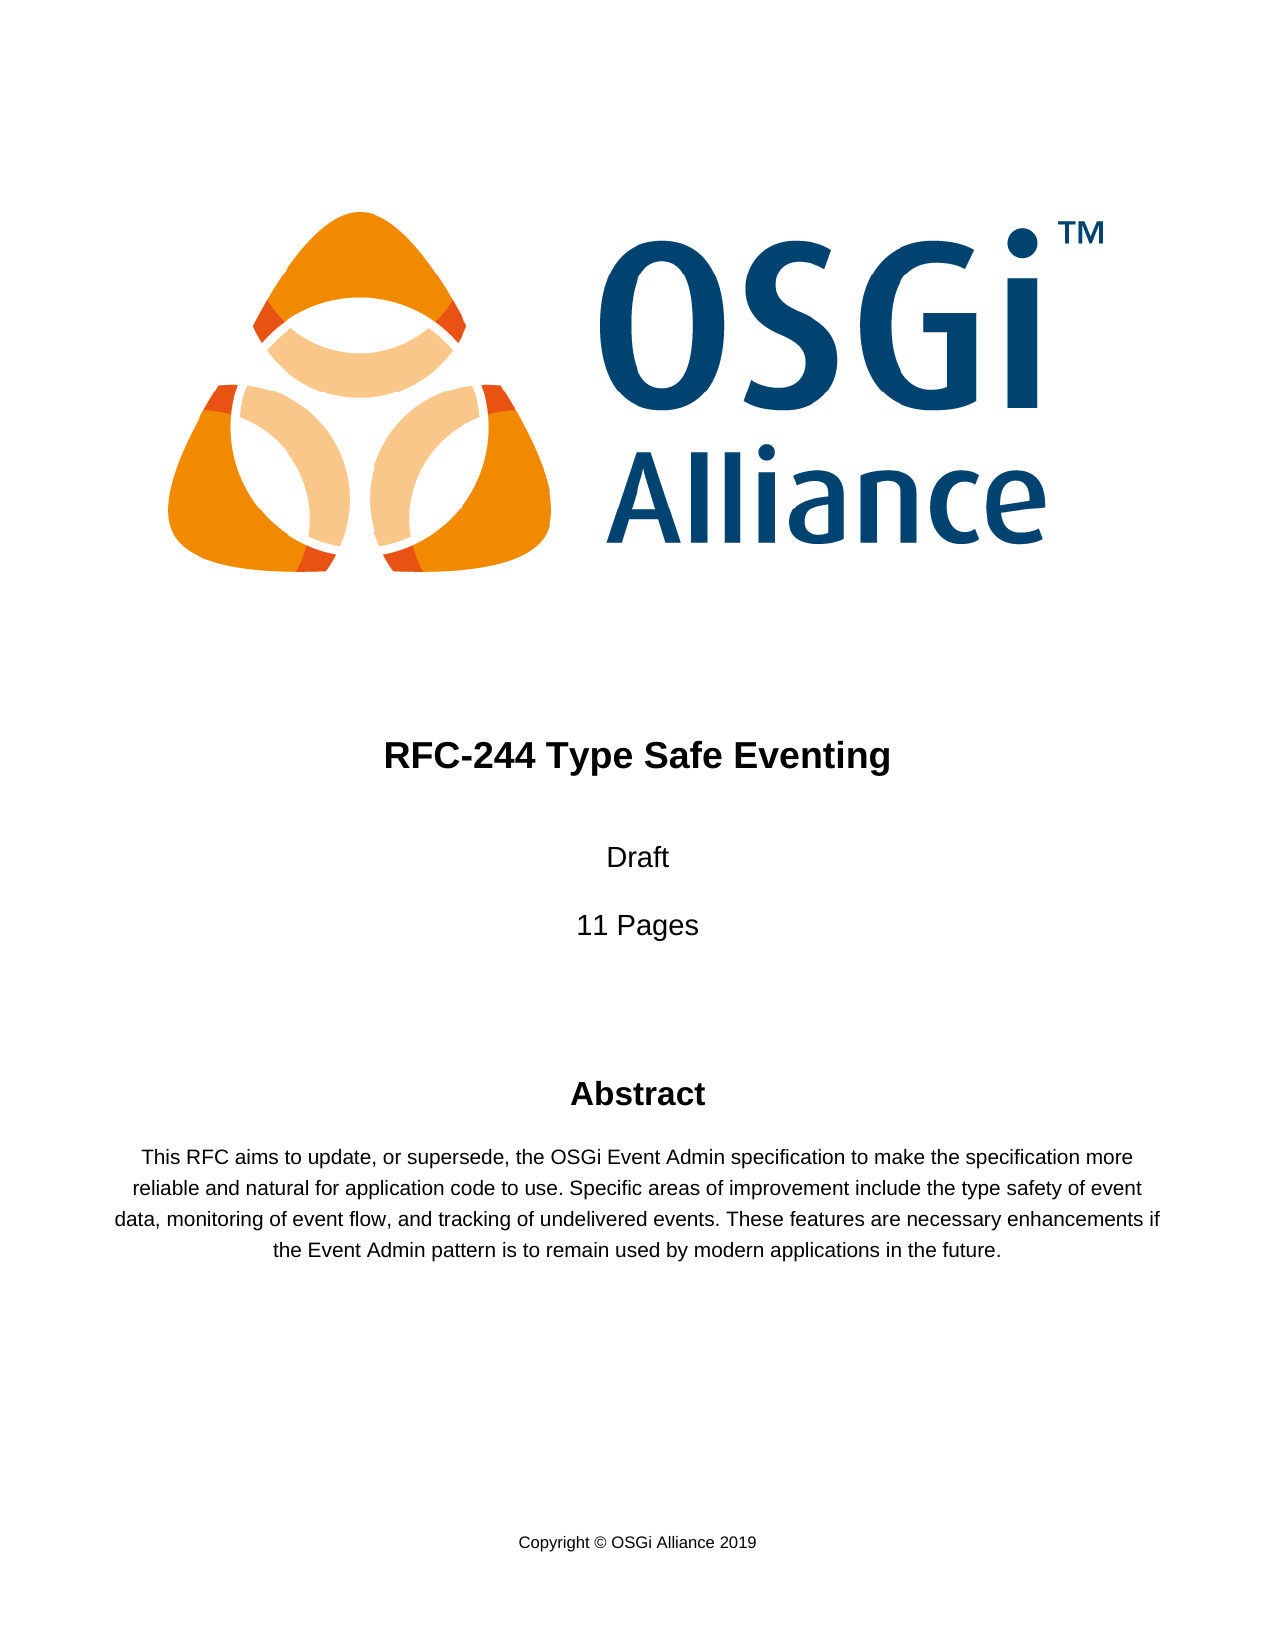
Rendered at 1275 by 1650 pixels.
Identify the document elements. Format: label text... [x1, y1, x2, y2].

text Abstract [112, 1074, 1162, 1112]
title RFC-244 Type Safe Eventing [112, 733, 1162, 776]
title Draft 11 Pages [112, 841, 1162, 941]
picture [112, 158, 1163, 626]
text This RFC aims to update, or supersede, the OSGi Event Admin specification to make the specification more reliable and natural for application code to use. Specific areas of improvement include the type safety of event data, monitoring of event flow, and tracking of undelivered events. These features are necessary enhancements if the Event Admin pattern is to remain used by modern applications in the future. [112, 1137, 1162, 1262]
